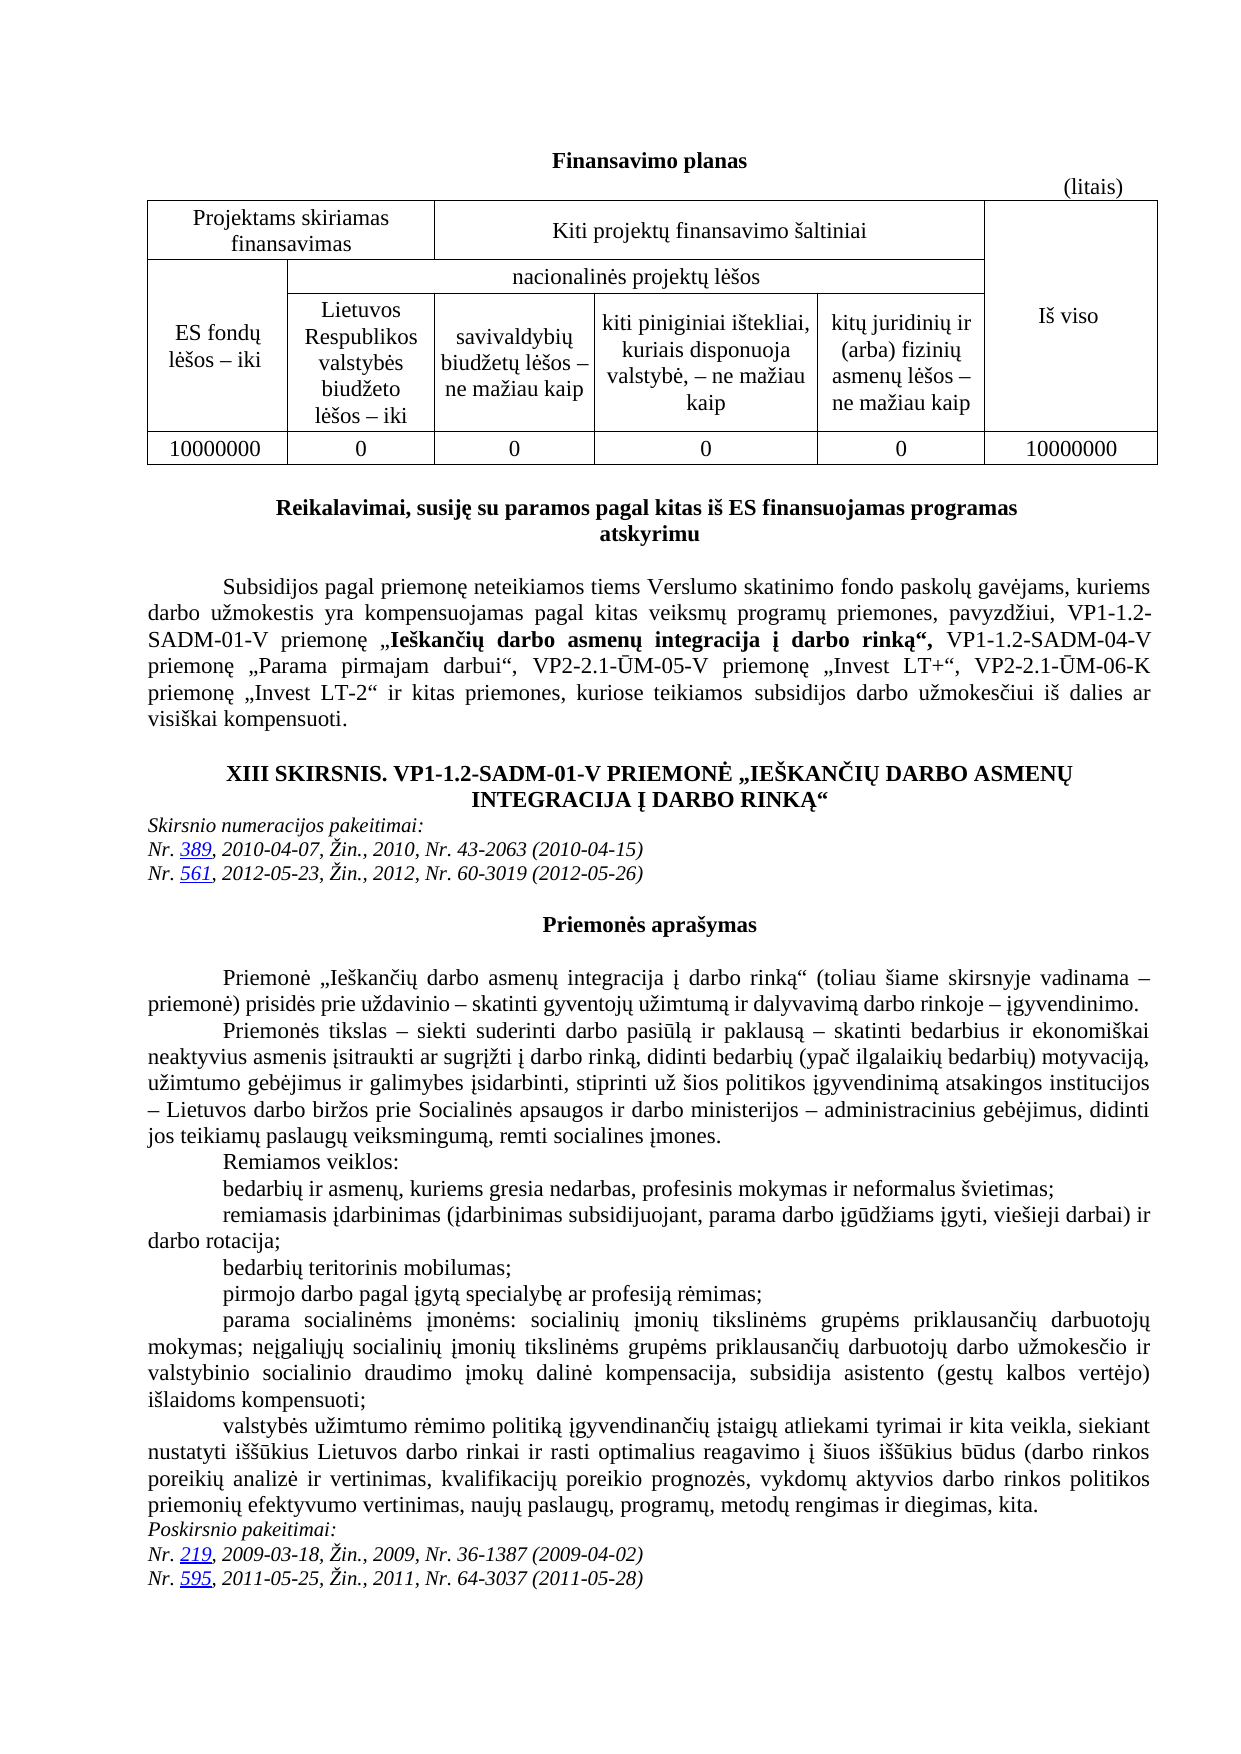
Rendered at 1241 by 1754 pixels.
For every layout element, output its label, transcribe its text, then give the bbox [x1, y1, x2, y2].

text XIII SKIRSNIS. VP1-1.2-SADM-01-V PRIEMONĖ „IEŠKANČIŲ DARBO ASMENŲ INTEGRACIJA Į DARBO RINKĄ“ [148, 760, 1152, 813]
text Finansavimo planas [148, 147, 1152, 173]
table_cell savivaldybių biudžetų lėšos – ne mažiau kaip [435, 294, 594, 431]
text Poskirsnio pakeitimai: [148, 1517, 1152, 1541]
table_cell kiti piniginiai ištekliai, kuriais disponuoja valstybė, – ne mažiau kaip [595, 294, 817, 431]
text Subsidijos pagal priemonę neteikiamos tiems Verslumo skatinimo fondo paskolų gavėjams, kuriems darbo užmokestis yra kompensuojamas pagal kitas veiksmų programų priemones, pavyzdžiui, VP1-1.2-SADM-01-V priemonę „Ieškančių darbo asmenų integracija į darbo rinką“, VP1-1.2-SADM-04-V priemonę „Parama pirmajam darbui“, VP2-2.1-ŪM-05-V priemonę „Invest LT+“, VP2-2.1-ŪM-06-K priemonę „Invest LT-2“ ir kitas priemones, kuriose teikiamos subsidijos darbo užmokesčiui iš dalies ar visiškai kompensuoti. [148, 573, 1152, 731]
table_cell 0 [288, 432, 434, 464]
text Nr. 595, 2011-05-25, Žin., 2011, Nr. 64-3037 (2011-05-28) [148, 1566, 1152, 1589]
table_cell ES fondų lėšos – iki [148, 260, 287, 431]
table_cell 0 [435, 432, 594, 464]
text Remiamos veiklos: [148, 1148, 1152, 1175]
text parama socialinėms įmonėms: socialinių įmonių tikslinėms grupėms priklausančių darbuotojų mokymas; neįgaliųjų socialinių įmonių tikslinėms grupėms priklausančių darbuotojų darbo užmokesčio ir valstybinio socialinio draudimo įmokų dalinė kompensacija, subsidija asistento (gestų kalbos vertėjo) išlaidoms kompensuoti; [148, 1307, 1152, 1412]
table_cell nacionalinės projektų lėšos [288, 260, 984, 292]
text Priemonė „Ieškančių darbo asmenų integracija į darbo rinką“ (toliau šiame skirsnyje vadinama – priemonė) prisidės prie uždavinio – skatinti gyventojų užimtumą ir dalyvavimą darbo rinkoje – įgyvendinimo. [148, 964, 1152, 1017]
text Priemonės aprašymas [148, 911, 1152, 938]
table_cell Lietuvos Respublikos valstybės biudžeto lėšos – iki [288, 294, 434, 431]
table_cell 10000000 [148, 432, 287, 464]
text Nr. 389, 2010-04-07, Žin., 2010, Nr. 43-2063 (2010-04-15) [148, 837, 1152, 861]
table_header Iš viso [985, 201, 1157, 431]
table_cell kitų juridinių ir (arba) fizinių asmenų lėšos – ne mažiau kaip [818, 294, 984, 431]
text pirmojo darbo pagal įgytą specialybę ar profesiją rėmimas; [148, 1280, 1152, 1307]
table_cell 10000000 [985, 432, 1157, 464]
text Priemonės tikslas – siekti suderinti darbo pasiūlą ir paklausą – skatinti bedarbius ir ekonomiškai neaktyvius asmenis įsitraukti ar sugrįžti į darbo rinką, didinti bedarbių (ypač ilgalaikių bedarbių) motyvaciją, užimtumo gebėjimus ir galimybes įsidarbinti, stiprinti už šios politikos įgyvendinimą atsakingos institucijos – Lietuvos darbo biržos prie Socialinės apsaugos ir darbo ministerijos – administracinius gebėjimus, didinti jos teikiamų paslaugų veiksmingumą, remti socialines įmones. [148, 1017, 1152, 1148]
text Skirsnio numeracijos pakeitimai: [148, 813, 1152, 837]
text bedarbių ir asmenų, kuriems gresia nedarbas, profesinis mokymas ir neformalus švietimas; [148, 1175, 1152, 1201]
table_header Projektams skiriamas finansavimas [148, 201, 434, 259]
table_header Kiti projektų finansavimo šaltiniai [435, 201, 984, 259]
text Nr. 561, 2012-05-23, Žin., 2012, Nr. 60-3019 (2012-05-26) [148, 861, 1152, 885]
text remiamasis įdarbinimas (įdarbinimas subsidijuojant, parama darbo įgūdžiams įgyti, viešieji darbai) ir darbo rotacija; [148, 1201, 1152, 1254]
table_cell 0 [818, 432, 984, 464]
text valstybės užimtumo rėmimo politiką įgyvendinančių įstaigų atliekami tyrimai ir kita veikla, siekiant nustatyti iššūkius Lietuvos darbo rinkai ir rasti optimalius reagavimo į šiuos iššūkius būdus (darbo rinkos poreikių analizė ir vertinimas, kvalifikacijų poreikio prognozės, vykdomų aktyvios darbo rinkos politikos priemonių efektyvumo vertinimas, naujų paslaugų, programų, metodų rengimas ir diegimas, kita. [148, 1412, 1152, 1517]
text (litais) [148, 173, 1152, 199]
table_cell 0 [595, 432, 817, 464]
text Reikalavimai, susiję su paramos pagal kitas iš ES finansuojamas programas atskyrimu [148, 494, 1152, 547]
text bedarbių teritorinis mobilumas; [148, 1254, 1152, 1280]
text Nr. 219, 2009-03-18, Žin., 2009, Nr. 36-1387 (2009-04-02) [148, 1541, 1152, 1566]
